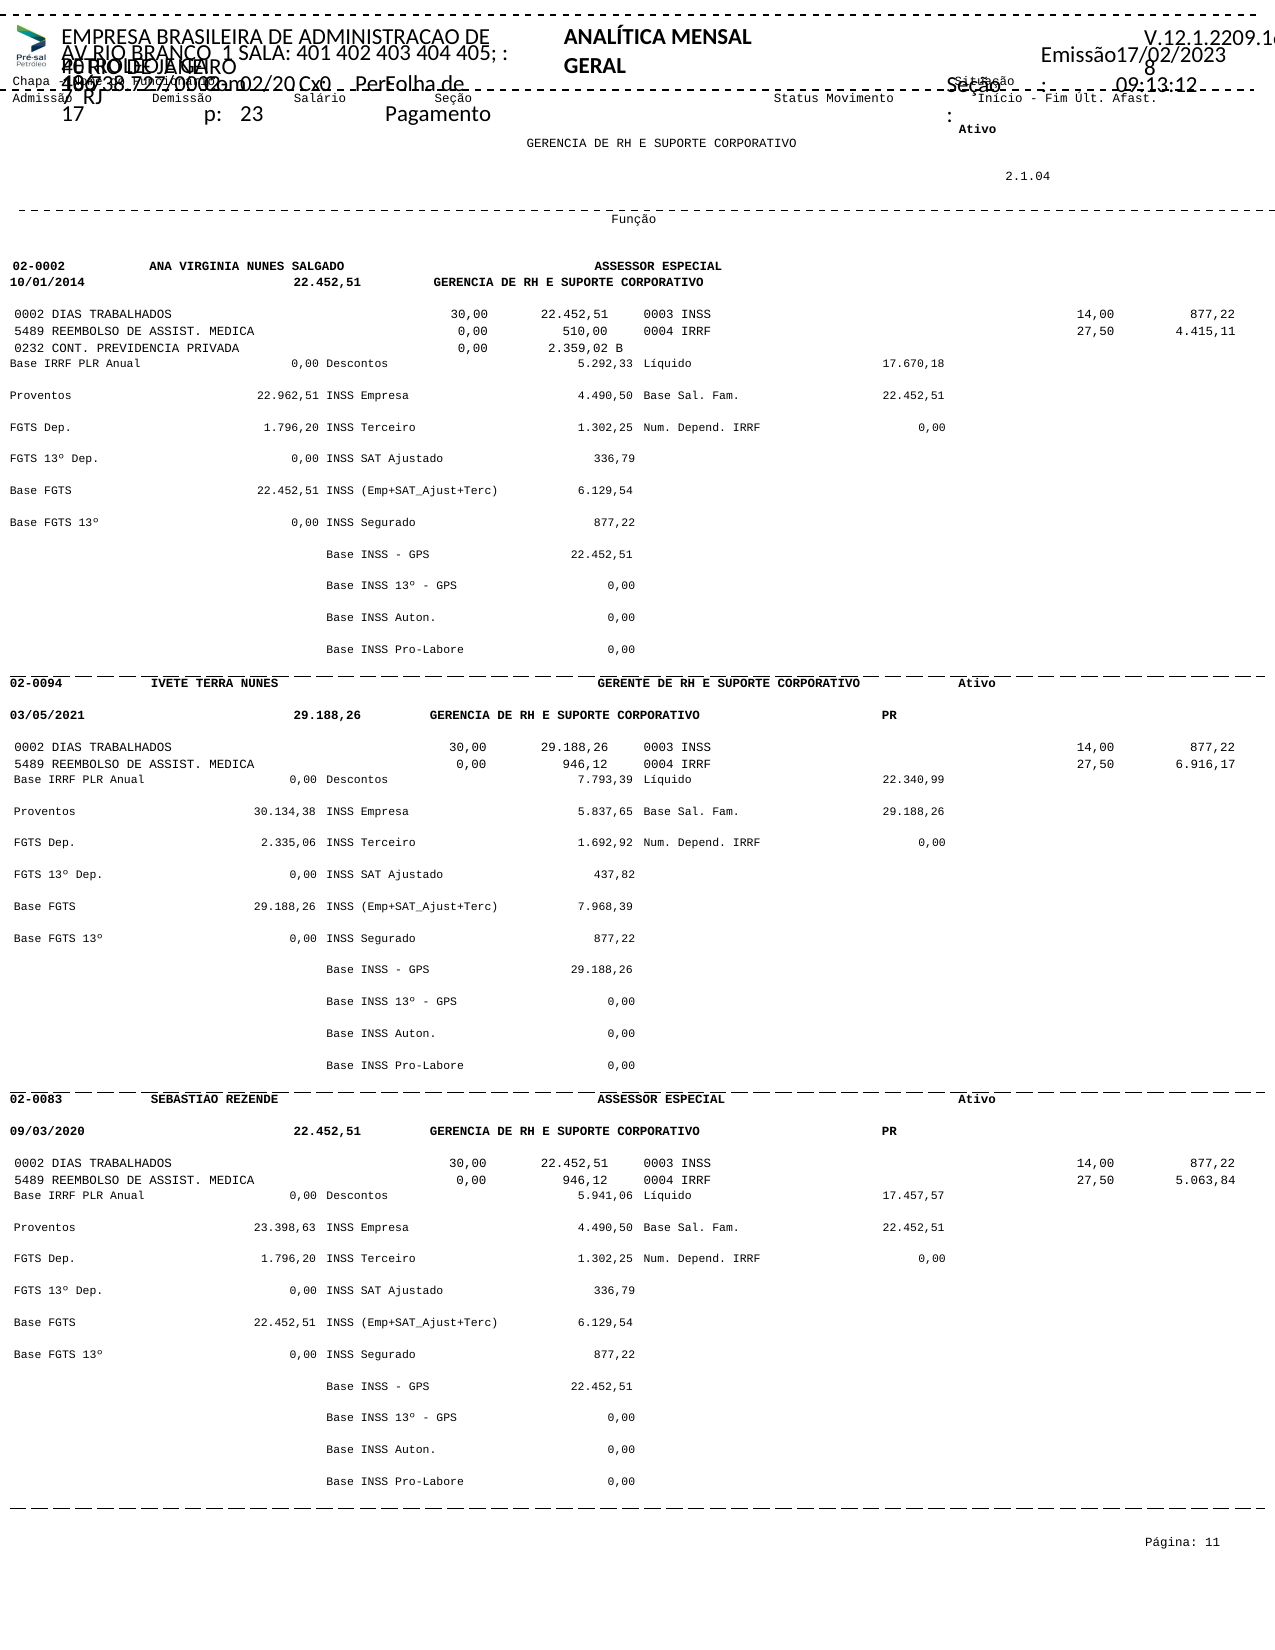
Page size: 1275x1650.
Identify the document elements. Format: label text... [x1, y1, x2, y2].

table_cell Base FGTS 13º [10, 1349, 254, 1380]
table_cell [882, 1380, 958, 1412]
table_cell 0,00 [541, 580, 643, 612]
table_cell Líquido [643, 358, 882, 389]
table_cell [254, 1444, 326, 1476]
table_cell [1077, 1349, 1175, 1380]
table_cell Num. Depend. IRRF [643, 421, 882, 453]
table_cell [882, 549, 958, 580]
table_cell 0,00 [541, 996, 643, 1028]
table_cell [958, 1157, 1077, 1190]
table_cell 29.188,26 [254, 901, 326, 933]
table_cell [882, 1444, 958, 1476]
table_cell [882, 996, 958, 1028]
table_cell [326, 308, 450, 358]
table_cell 0003 INSS 0004 IRRF [643, 741, 882, 774]
table_cell 30,00 0,00 [326, 741, 541, 774]
table_cell 877,22 [541, 517, 643, 548]
table_cell [1077, 485, 1175, 517]
table_cell 09/03/2020 22.452,51 GERENCIA DE RH E SUPORTE CORPORATIVO [10, 1125, 882, 1157]
table_cell Base Sal. Fam. [643, 806, 882, 837]
table_cell INSS Segurado [326, 933, 541, 964]
table_cell [882, 485, 958, 517]
table_cell [1077, 709, 1175, 741]
table_cell [643, 453, 882, 485]
table_cell [326, 1091, 541, 1125]
table_cell [1175, 1412, 1264, 1444]
table_cell [958, 709, 1077, 741]
table_cell [882, 964, 958, 996]
table_cell Base INSS 13º - GPS [326, 1412, 541, 1444]
table_cell [1077, 580, 1175, 612]
table_cell 336,79 [541, 453, 643, 485]
table_cell Base INSS Pro-Labore [326, 1060, 541, 1091]
table_cell [882, 1412, 958, 1444]
table_cell [1077, 1060, 1175, 1091]
text GERENCIA DE RH E SUPORTE CORPORATIVO [274, 137, 1049, 151]
table_cell 0,00 [541, 1412, 643, 1444]
table_cell 336,79 [541, 1285, 643, 1317]
table_cell 0003 INSS 0004 IRRF [643, 308, 882, 358]
table_header [882, 276, 958, 308]
table_cell 14,00 27,50 [1077, 1157, 1175, 1190]
table_cell [1077, 1125, 1175, 1157]
table_cell [643, 612, 882, 644]
table_cell [958, 1060, 1077, 1091]
table_cell 22.452,51 [254, 1317, 326, 1348]
table_cell [10, 549, 326, 580]
table_cell 0,00 [254, 774, 326, 806]
table_cell Base INSS 13º - GPS [326, 996, 541, 1028]
table_cell Num. Depend. IRRF [643, 1253, 882, 1285]
table_cell 877,22 [541, 1349, 643, 1380]
table_cell 0002 DIAS TRABALHADOS 5489 REEMBOLSO DE ASSIST. MEDICA [10, 1157, 326, 1190]
table_cell [1175, 1060, 1264, 1091]
table_cell 30,00 0,00 0,00 [450, 308, 541, 358]
table_cell [643, 517, 882, 548]
table_cell [1175, 485, 1264, 517]
table_cell [1175, 580, 1264, 612]
table_cell [1175, 358, 1264, 389]
table_cell [643, 1317, 882, 1348]
table_cell 877,22 5.063,84 [1175, 1157, 1264, 1190]
table_cell [1175, 517, 1264, 548]
table_cell [882, 453, 958, 485]
table_cell [450, 390, 541, 421]
table_cell [882, 676, 958, 709]
table_cell [1077, 1253, 1175, 1285]
table_cell [958, 1190, 1077, 1221]
table_cell [1175, 996, 1264, 1028]
table_cell [1077, 390, 1175, 421]
table_cell INSS (Emp+SAT_Ajust+Terc) [326, 485, 541, 517]
table_cell [882, 517, 958, 548]
table_cell [958, 806, 1077, 837]
table_cell [1175, 901, 1264, 933]
table_cell 22.452,51 [882, 1221, 958, 1253]
table_cell [10, 1060, 254, 1091]
table_cell 0002 DIAS TRABALHADOS 5489 REEMBOLSO DE ASSIST. MEDICA [10, 741, 326, 774]
table_cell PR [882, 1125, 958, 1157]
table_cell 877,22 6.916,17 [1175, 741, 1264, 774]
table_cell FGTS Dep. [10, 1253, 254, 1285]
table_cell [643, 485, 882, 517]
table_cell Ativo [958, 676, 1077, 709]
table_cell [10, 1412, 254, 1444]
table_cell 22.452,51 [541, 1380, 643, 1412]
table_cell [882, 901, 958, 933]
table_cell Base FGTS 22.452,51 [10, 485, 326, 517]
table_cell [958, 774, 1077, 806]
table_cell 0002 DIAS TRABALHADOS 5489 REEMBOLSO DE ASSIST. MEDICA 0232 CONT. PREVIDENCIA PRIVADA [10, 308, 326, 358]
table_cell [958, 1285, 1077, 1317]
table_cell [254, 1412, 326, 1444]
table_cell [958, 1444, 1077, 1476]
table_cell 877,22 4.415,11 [1175, 308, 1264, 358]
table_cell [958, 453, 1077, 485]
table_cell [958, 1028, 1077, 1060]
table_cell [882, 308, 958, 358]
table_cell [1077, 358, 1175, 389]
table_cell 5.292,33 [541, 358, 643, 389]
table_cell 29.188,26 [882, 806, 958, 837]
table_cell [1175, 964, 1264, 996]
table_cell 02-0083 SEBASTIAO REZENDE [10, 1091, 326, 1125]
table_cell [1175, 774, 1264, 806]
table_cell [1175, 869, 1264, 901]
table_cell [958, 390, 1077, 421]
table_cell Base FGTS 13º 0,00 [10, 517, 326, 548]
table_cell [10, 1444, 254, 1476]
table_cell 14,00 27,50 [1077, 308, 1175, 358]
table_cell [882, 741, 958, 774]
table_cell [1077, 1285, 1175, 1317]
subtitle 02-0002 ANA VIRGINIA NUNES SALGADO ASSESSOR ESPECIAL [12, 260, 1049, 274]
table_cell [10, 1028, 254, 1060]
table_cell [1077, 774, 1175, 806]
table_cell 7.968,39 [541, 901, 643, 933]
table_cell [254, 1476, 326, 1507]
table_cell [958, 580, 1077, 612]
table_cell [1077, 1028, 1175, 1060]
table_cell Líquido [643, 1190, 882, 1221]
table_cell 0,00 [254, 1190, 326, 1221]
table_cell [882, 644, 958, 676]
table_cell [882, 869, 958, 901]
table_cell 02-0094 IVETE TERRA NUNES [10, 676, 326, 709]
table_cell [958, 996, 1077, 1028]
table_cell [643, 933, 882, 964]
table_cell [254, 1028, 326, 1060]
table_cell [1077, 1091, 1175, 1125]
table_cell 437,82 [541, 869, 643, 901]
table_cell [643, 1412, 882, 1444]
table_cell [1175, 1476, 1264, 1507]
table_cell 5.941,06 [541, 1190, 643, 1221]
table_header [1077, 276, 1175, 308]
table_cell 0,00 [541, 1060, 643, 1091]
table_cell Base INSS Auton. [326, 1028, 541, 1060]
table_cell [254, 996, 326, 1028]
table_cell [882, 1028, 958, 1060]
table_cell 0,00 [541, 1028, 643, 1060]
table_cell 1.692,92 [541, 837, 643, 869]
table_cell [1077, 676, 1175, 709]
table_cell [1175, 1380, 1264, 1412]
table_cell [1077, 1317, 1175, 1348]
table_cell [1077, 1476, 1175, 1507]
table_cell [10, 644, 326, 676]
table_cell 6.129,54 [541, 1317, 643, 1348]
table_cell INSS Empresa [326, 390, 450, 421]
table_cell [1077, 1412, 1175, 1444]
table_cell 0,00 [541, 1444, 643, 1476]
table_cell [1175, 933, 1264, 964]
table_cell [882, 1476, 958, 1507]
table_cell [1077, 612, 1175, 644]
table_cell [882, 1091, 958, 1125]
table_cell [643, 1380, 882, 1412]
table_cell [643, 1476, 882, 1507]
table_cell 0,00 [882, 421, 958, 453]
table_cell 0003 INSS 0004 IRRF [643, 1157, 882, 1190]
table_cell [1175, 1091, 1264, 1125]
table_cell [1077, 549, 1175, 580]
table_cell 17.670,18 [882, 358, 958, 389]
table_cell [958, 308, 1077, 358]
table_cell INSS SAT Ajustado [326, 869, 541, 901]
table_cell 22.452,51 510,00 2.359,02 B [541, 308, 643, 358]
table_cell [254, 1380, 326, 1412]
table_cell Num. Depend. IRRF [643, 837, 882, 869]
table_cell [958, 485, 1077, 517]
table_cell [958, 901, 1077, 933]
table_header [1175, 276, 1264, 308]
table_cell Base FGTS [10, 1317, 254, 1348]
table_cell [1175, 1444, 1264, 1476]
table_cell PR [882, 709, 958, 741]
table_cell 03/05/2021 29.188,26 GERENCIA DE RH E SUPORTE CORPORATIVO [10, 709, 882, 741]
text Função [274, 197, 993, 227]
table_cell INSS Terceiro [326, 421, 541, 453]
table_cell [958, 1476, 1077, 1507]
table_cell [643, 964, 882, 996]
table_cell 877,22 [541, 933, 643, 964]
table_cell [643, 580, 882, 612]
table_cell INSS (Emp+SAT_Ajust+Terc) [326, 901, 541, 933]
table_cell [1175, 1125, 1264, 1157]
table_cell [882, 1060, 958, 1091]
table_cell [882, 580, 958, 612]
table_cell Base IRRF PLR Anual [10, 774, 254, 806]
table_cell [643, 1028, 882, 1060]
table_cell Base INSS - GPS [326, 964, 541, 996]
table_cell Base FGTS 13º [10, 933, 254, 964]
table_cell [958, 1412, 1077, 1444]
table_cell [10, 996, 254, 1028]
table_cell [958, 1253, 1077, 1285]
table_cell [643, 1444, 882, 1476]
table_cell [1077, 517, 1175, 548]
table_cell 0,00 [254, 1349, 326, 1380]
table_cell Base Sal. Fam. [643, 390, 882, 421]
table_cell [882, 1317, 958, 1348]
table_cell Base FGTS [10, 901, 254, 933]
table_cell [1077, 964, 1175, 996]
table_cell Proventos [10, 1221, 254, 1253]
text 2.1.04 [13, 169, 1050, 184]
table_cell 0,00 [254, 933, 326, 964]
table_cell [1175, 1349, 1264, 1380]
table_cell INSS Empresa [326, 1221, 541, 1253]
table_cell [1077, 933, 1175, 964]
table_cell [1175, 806, 1264, 837]
table_cell [10, 580, 326, 612]
table_cell 22.452,51 946,12 [541, 1157, 643, 1190]
table_cell [958, 1125, 1077, 1157]
table_cell [1175, 421, 1264, 453]
table_cell [1175, 1190, 1264, 1221]
table_cell [1175, 709, 1264, 741]
table_cell 1.796,20 [254, 1253, 326, 1285]
table_cell Descontos [326, 1190, 541, 1221]
table_cell [882, 612, 958, 644]
table_cell Base IRRF PLR Anual [10, 1190, 254, 1221]
table_cell [1175, 453, 1264, 485]
table_cell [643, 996, 882, 1028]
table_cell FGTS Dep. [10, 837, 254, 869]
table_cell FGTS 13º Dep. [10, 1285, 254, 1317]
table_cell Base INSS Pro-Labore [326, 1476, 541, 1507]
table_cell [254, 964, 326, 996]
table_cell [10, 612, 326, 644]
table_cell [958, 1317, 1077, 1348]
table_cell [958, 517, 1077, 548]
table_cell 22.452,51 [882, 390, 958, 421]
table_cell [958, 837, 1077, 869]
table_cell 22.452,51 [541, 549, 643, 580]
table_cell [958, 964, 1077, 996]
table_cell [1077, 837, 1175, 869]
table_cell FGTS Dep. 1.796,20 [10, 421, 326, 453]
table_cell INSS Empresa [326, 806, 541, 837]
table_cell 22.340,99 [882, 774, 958, 806]
table_cell FGTS 13º Dep. [10, 869, 254, 901]
table_cell [882, 1285, 958, 1317]
table_cell [958, 421, 1077, 453]
table_cell 29.188,26 [541, 964, 643, 996]
table_cell [1175, 612, 1264, 644]
table_cell [643, 644, 882, 676]
table_cell [958, 1349, 1077, 1380]
table_cell Base INSS Pro-Labore [326, 644, 541, 676]
table_cell 4.490,50 [541, 390, 643, 421]
table_cell [958, 741, 1077, 774]
table_cell INSS Segurado [326, 517, 541, 548]
table_cell FGTS 13º Dep. 0,00 [10, 453, 326, 485]
table_cell INSS (Emp+SAT_Ajust+Terc) [326, 1317, 541, 1348]
table_cell 30.134,38 [254, 806, 326, 837]
table_cell Base INSS Auton. [326, 1444, 541, 1476]
table_cell Ativo [958, 1091, 1077, 1125]
table_cell [958, 644, 1077, 676]
table_cell [1077, 453, 1175, 485]
table_cell 4.490,50 [541, 1221, 643, 1253]
table_cell [1077, 996, 1175, 1028]
table_cell 0,00 [541, 1476, 643, 1507]
table_cell [882, 1349, 958, 1380]
table_cell [643, 1285, 882, 1317]
table_cell [10, 964, 254, 996]
table_cell [10, 1476, 254, 1507]
table_cell [1175, 1028, 1264, 1060]
table_cell Líquido [643, 774, 882, 806]
table_cell 0,00 [541, 644, 643, 676]
table_cell 0,00 [541, 612, 643, 644]
table_cell Descontos [326, 358, 450, 389]
table_cell [958, 1380, 1077, 1412]
table_cell [1175, 1253, 1264, 1285]
table_cell [326, 676, 541, 709]
table_cell [1077, 421, 1175, 453]
table_cell [1077, 1444, 1175, 1476]
table_cell [958, 612, 1077, 644]
table_cell INSS Segurado [326, 1349, 541, 1380]
table_cell [643, 1060, 882, 1091]
table_cell 17.457,57 [882, 1190, 958, 1221]
table_cell Base IRRF PLR Anual 0,00 [10, 358, 326, 389]
table_cell Proventos 22.962,51 [10, 390, 326, 421]
table_cell 0,00 [882, 1253, 958, 1285]
table_cell Base INSS - GPS [326, 1380, 541, 1412]
table_cell INSS SAT Ajustado [326, 453, 541, 485]
table_cell 1.302,25 [541, 421, 643, 453]
table_cell [1077, 806, 1175, 837]
table_cell [1175, 549, 1264, 580]
table_cell 6.129,54 [541, 485, 643, 517]
table_cell [882, 933, 958, 964]
table_cell [1077, 644, 1175, 676]
table_cell 7.793,39 [541, 774, 643, 806]
table_cell [643, 549, 882, 580]
table_cell 0,00 [254, 869, 326, 901]
table_cell [958, 933, 1077, 964]
table_cell ASSESSOR ESPECIAL [541, 1091, 882, 1125]
table_cell [958, 1221, 1077, 1253]
table_cell 23.398,63 [254, 1221, 326, 1253]
table_cell 1.302,25 [541, 1253, 643, 1285]
table_cell [1077, 1380, 1175, 1412]
table_cell [958, 549, 1077, 580]
table_cell [1175, 676, 1264, 709]
table_header 10/01/2014 22.452,51 [10, 276, 433, 308]
table_cell [1077, 1190, 1175, 1221]
table_cell INSS Terceiro [326, 1253, 541, 1285]
table_cell 2.335,06 [254, 837, 326, 869]
table_cell [10, 1380, 254, 1412]
table_cell 0,00 [254, 1285, 326, 1317]
table_cell [1175, 644, 1264, 676]
table_cell [1175, 1285, 1264, 1317]
table_cell Base INSS 13º - GPS [326, 580, 541, 612]
table_cell Base INSS Auton. [326, 612, 541, 644]
table_cell [1175, 1221, 1264, 1253]
table_cell Descontos [326, 774, 541, 806]
table_header [958, 276, 1077, 308]
table_cell [1077, 869, 1175, 901]
table_cell [254, 1060, 326, 1091]
table_cell Base Sal. Fam. [643, 1221, 882, 1253]
table_cell INSS SAT Ajustado [326, 1285, 541, 1317]
table_cell INSS Terceiro [326, 837, 541, 869]
table_cell 29.188,26 946,12 [541, 741, 643, 774]
table_cell 5.837,65 [541, 806, 643, 837]
table_cell [643, 1349, 882, 1380]
table_cell [1175, 837, 1264, 869]
table_cell Proventos [10, 806, 254, 837]
table_cell [958, 358, 1077, 389]
table_cell [643, 901, 882, 933]
table_cell GERENTE DE RH E SUPORTE CORPORATIVO [541, 676, 882, 709]
table_cell 30,00 0,00 [326, 1157, 541, 1190]
table_cell [1175, 1317, 1264, 1348]
table_header GERENCIA DE RH E SUPORTE CORPORATIVO [433, 276, 882, 308]
table_cell [882, 1157, 958, 1190]
table_cell Base INSS - GPS [326, 549, 541, 580]
table_cell [1077, 1221, 1175, 1253]
table_cell [958, 869, 1077, 901]
table_cell [1077, 901, 1175, 933]
table_cell 14,00 27,50 [1077, 741, 1175, 774]
table_cell [643, 869, 882, 901]
table_cell [450, 358, 541, 389]
table_cell 0,00 [882, 837, 958, 869]
table_cell [1175, 390, 1264, 421]
